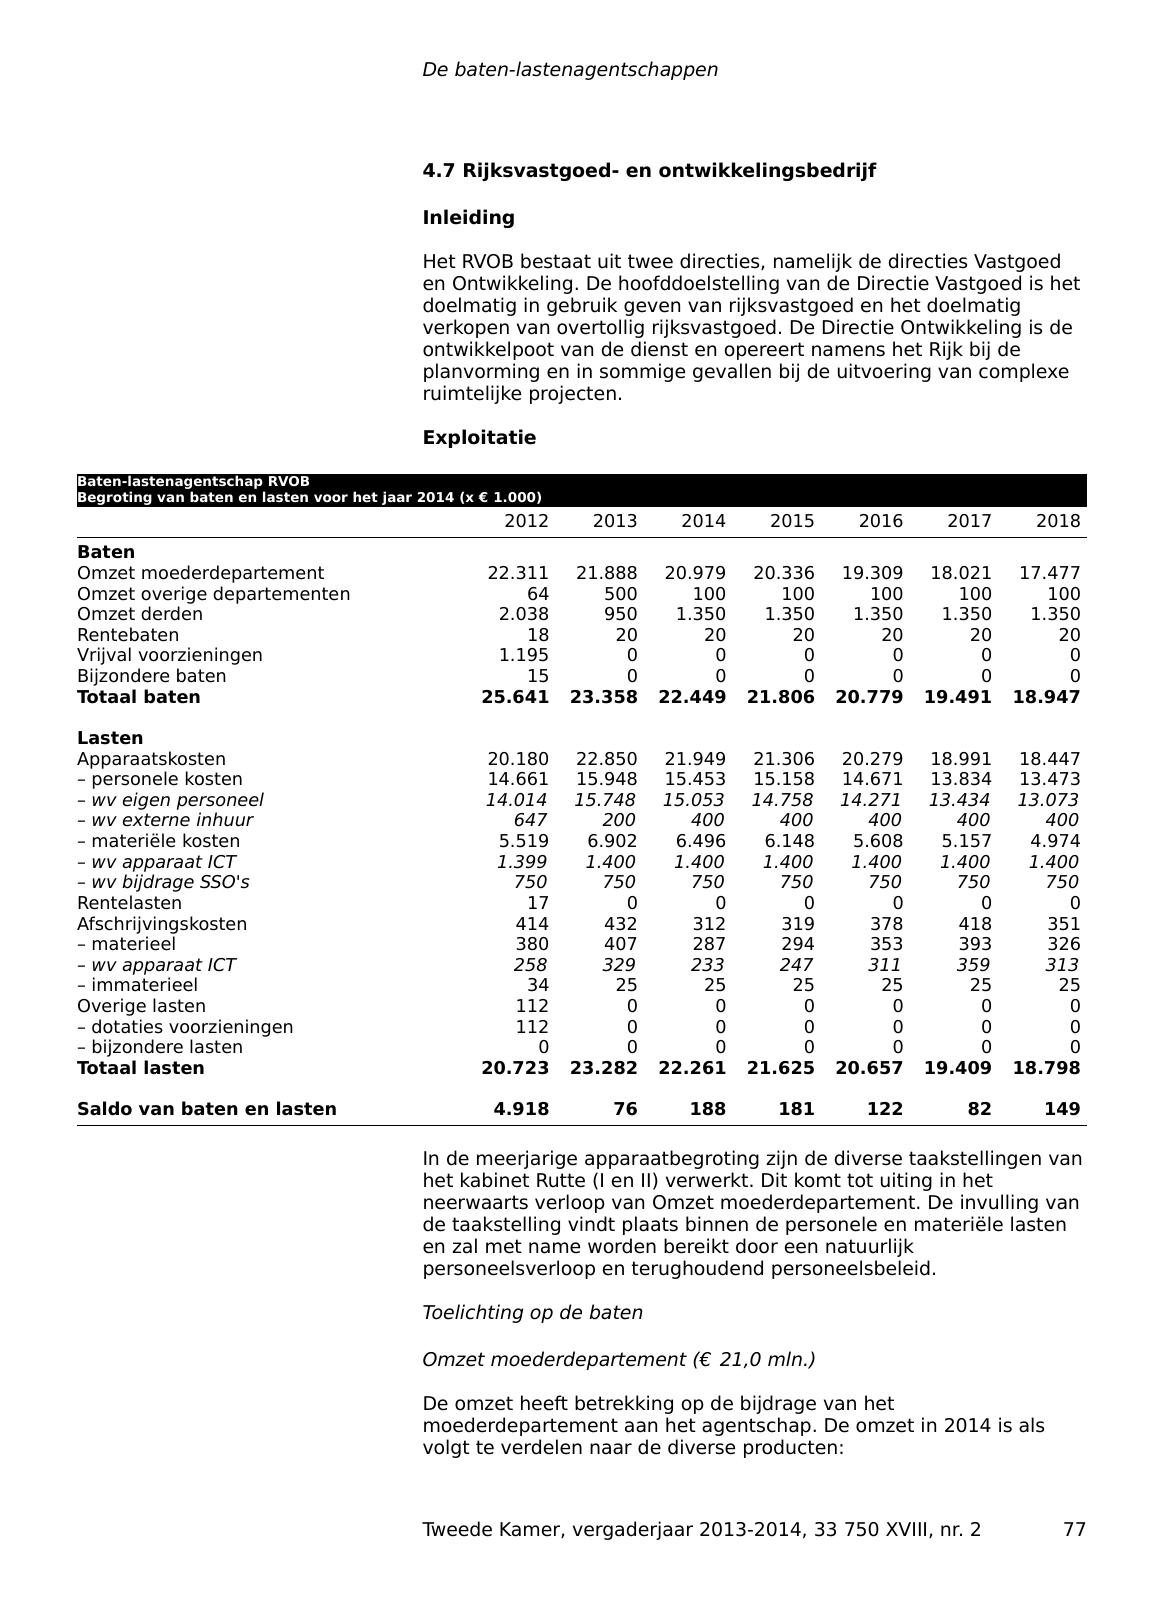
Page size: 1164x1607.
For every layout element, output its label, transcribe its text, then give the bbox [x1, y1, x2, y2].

table_cell 25 [555, 975, 644, 996]
table_cell 23.282 [555, 1058, 644, 1078]
table_cell 13.473 [998, 769, 1087, 790]
table_cell 2013 [555, 507, 644, 537]
table_cell 22.449 [644, 687, 732, 707]
table_cell 750 [909, 872, 998, 893]
table_cell 750 [466, 872, 555, 893]
table_cell 378 [821, 914, 909, 934]
table_cell 0 [644, 996, 732, 1017]
table_cell 17.477 [998, 563, 1087, 583]
table_cell 0 [998, 645, 1087, 666]
table_cell Rentebaten [77, 625, 466, 645]
table_cell Overige lasten [77, 996, 466, 1017]
table_cell 18.991 [909, 749, 998, 769]
table_cell 100 [821, 584, 909, 604]
table_cell 2016 [821, 507, 909, 537]
table_cell 0 [732, 645, 821, 666]
table_cell 247 [732, 955, 821, 975]
table_cell 18 [466, 625, 555, 645]
table_cell 25 [644, 975, 732, 996]
table_cell 393 [909, 934, 998, 955]
table_cell 22.311 [466, 563, 555, 583]
table_cell – personele kosten [77, 769, 466, 790]
table_cell 15.453 [644, 769, 732, 790]
table_cell 0 [909, 893, 998, 913]
table_cell 0 [998, 1037, 1087, 1058]
table_cell 21.949 [644, 749, 732, 769]
table_cell 6.148 [732, 831, 821, 852]
table_cell [466, 1079, 555, 1099]
table_cell 20 [644, 625, 732, 645]
table_cell 0 [644, 1037, 732, 1058]
table_cell 500 [555, 584, 644, 604]
table_cell 181 [732, 1099, 821, 1124]
table_cell [466, 707, 555, 728]
table_cell [732, 728, 821, 748]
table_cell [732, 1079, 821, 1099]
table_cell 20.180 [466, 749, 555, 769]
table_cell 21.888 [555, 563, 644, 583]
table_cell 407 [555, 934, 644, 955]
table_cell 0 [998, 996, 1087, 1017]
table_cell 2015 [732, 507, 821, 537]
table_cell [466, 728, 555, 748]
table_cell 0 [555, 893, 644, 913]
table_cell [732, 707, 821, 728]
table_header Baten-lastenagentschap RVOB Begroting van baten en lasten voor het jaar 2014 (x € 1.000) [77, 474, 1087, 506]
table_cell 20.979 [644, 563, 732, 583]
table_cell 2012 [466, 507, 555, 537]
table_cell 0 [555, 666, 644, 687]
table_cell 0 [821, 645, 909, 666]
table_cell [909, 728, 998, 748]
table_cell 100 [644, 584, 732, 604]
table_cell 100 [998, 584, 1087, 604]
table_cell – immaterieel [77, 975, 466, 996]
table_cell [998, 707, 1087, 728]
table_cell 0 [732, 1017, 821, 1037]
table_cell 21.625 [732, 1058, 821, 1078]
table_cell – wv eigen personeel [77, 790, 466, 810]
table_cell 149 [998, 1099, 1087, 1124]
table_cell 351 [998, 914, 1087, 934]
table_cell 5.608 [821, 831, 909, 852]
table_cell 380 [466, 934, 555, 955]
table_cell 750 [644, 872, 732, 893]
table_cell 14.671 [821, 769, 909, 790]
table_cell 1.350 [644, 604, 732, 625]
table_cell [466, 538, 555, 563]
table_cell 19.309 [821, 563, 909, 583]
table_cell 2017 [909, 507, 998, 537]
table_cell 13.073 [998, 790, 1087, 810]
table_cell 1.400 [821, 852, 909, 872]
table_cell Totaal lasten [77, 1058, 466, 1078]
table_cell [555, 728, 644, 748]
table_cell [821, 707, 909, 728]
table_cell 82 [909, 1099, 998, 1124]
table_cell 750 [998, 872, 1087, 893]
table_cell 25.641 [466, 687, 555, 707]
table_cell 1.399 [466, 852, 555, 872]
table_cell [909, 1079, 998, 1099]
table_cell 1.195 [466, 645, 555, 666]
table_cell 750 [821, 872, 909, 893]
table_cell 15 [466, 666, 555, 687]
table_cell 0 [732, 996, 821, 1017]
table_cell 0 [998, 1017, 1087, 1037]
table_cell Apparaatskosten [77, 749, 466, 769]
subtitle Inleiding [422, 207, 1087, 229]
table_cell 0 [821, 996, 909, 1017]
table_cell 18.021 [909, 563, 998, 583]
table_cell 0 [466, 1037, 555, 1058]
table_cell 14.271 [821, 790, 909, 810]
table_cell 100 [732, 584, 821, 604]
table_cell 20.779 [821, 687, 909, 707]
table_cell [998, 1079, 1087, 1099]
table_cell 20 [732, 625, 821, 645]
table_cell 19.409 [909, 1058, 998, 1078]
table_cell 1.400 [909, 852, 998, 872]
table_cell Afschrijvingskosten [77, 914, 466, 934]
table_cell [821, 728, 909, 748]
table_cell 15.748 [555, 790, 644, 810]
table_cell 5.519 [466, 831, 555, 852]
table_cell 0 [732, 1037, 821, 1058]
table_cell 2.038 [466, 604, 555, 625]
table_cell [909, 707, 998, 728]
table_cell 112 [466, 996, 555, 1017]
table_cell 0 [909, 666, 998, 687]
table_cell 14.758 [732, 790, 821, 810]
table_cell 2014 [644, 507, 732, 537]
table_cell 312 [644, 914, 732, 934]
table_cell [77, 707, 466, 728]
table_cell [644, 707, 732, 728]
table_cell 0 [644, 666, 732, 687]
table_cell 20 [909, 625, 998, 645]
table_cell 14.661 [466, 769, 555, 790]
table_cell – materiële kosten [77, 831, 466, 852]
table_cell 13.434 [909, 790, 998, 810]
table_cell 1.350 [732, 604, 821, 625]
table_cell 188 [644, 1099, 732, 1124]
table_cell 25 [998, 975, 1087, 996]
table_cell 76 [555, 1099, 644, 1124]
table_cell 19.491 [909, 687, 998, 707]
table_cell 100 [909, 584, 998, 604]
table_cell 0 [644, 893, 732, 913]
table_cell – wv apparaat ICT [77, 955, 466, 975]
table_cell 13.834 [909, 769, 998, 790]
table_cell Vrijval voorzieningen [77, 645, 466, 666]
table_cell 647 [466, 810, 555, 831]
table_cell – wv apparaat ICT [77, 852, 466, 872]
table_cell 400 [821, 810, 909, 831]
table_cell 25 [909, 975, 998, 996]
text De omzet heeft betrekking op de bijdrage van het moederdepartement aan het agentschap. De omzet in 2014 is als volgt te verdelen naar de diverse producten: [422, 1393, 1087, 1459]
table_cell [644, 1079, 732, 1099]
table_cell 21.306 [732, 749, 821, 769]
table_cell 400 [644, 810, 732, 831]
table_cell Bijzondere baten [77, 666, 466, 687]
table_cell 0 [909, 996, 998, 1017]
table_cell 17 [466, 893, 555, 913]
table_cell 287 [644, 934, 732, 955]
table_cell 6.496 [644, 831, 732, 852]
table_cell [821, 538, 909, 563]
table_cell 4.918 [466, 1099, 555, 1124]
table_cell [644, 728, 732, 748]
table_cell Omzet derden [77, 604, 466, 625]
table_cell 25 [821, 975, 909, 996]
table_cell 6.902 [555, 831, 644, 852]
table_cell Saldo van baten en lasten [77, 1099, 466, 1124]
table_cell 34 [466, 975, 555, 996]
table_cell 18.447 [998, 749, 1087, 769]
table_cell [732, 538, 821, 563]
table_cell Rentelasten [77, 893, 466, 913]
table_cell 200 [555, 810, 644, 831]
table_cell 359 [909, 955, 998, 975]
text Het RVOB bestaat uit twee directies, namelijk de directies Vastgoed en Ontwikkeling. De hoofddoelstelling van de Directie Vastgoed is het doelmatig in gebruik geven van rijksvastgoed en het doelmatig verkopen van overtollig rijksvastgoed. De Directie Ontwikkeling is de ontwikkelpoot van de dienst en opereert namens het Rijk bij de planvorming en in sommige gevallen bij de uitvoering van complexe ruimtelijke projecten. [422, 251, 1087, 405]
table_cell 0 [821, 666, 909, 687]
table_cell 1.400 [998, 852, 1087, 872]
table_cell 1.400 [644, 852, 732, 872]
table_cell 1.350 [909, 604, 998, 625]
subtitle 4.7 Rijksvastgoed- en ontwikkelingsbedrijf [422, 160, 1087, 182]
table_cell [555, 1079, 644, 1099]
table_cell 0 [555, 1037, 644, 1058]
table_cell 0 [644, 1017, 732, 1037]
table_cell – dotaties voorzieningen [77, 1017, 466, 1037]
table_cell [555, 707, 644, 728]
table_cell 122 [821, 1099, 909, 1124]
table_cell 0 [555, 996, 644, 1017]
table_cell 0 [821, 1037, 909, 1058]
table_cell 0 [644, 645, 732, 666]
table_cell 21.806 [732, 687, 821, 707]
table_cell 400 [732, 810, 821, 831]
table_cell 20 [998, 625, 1087, 645]
table_cell 20.279 [821, 749, 909, 769]
table_cell 0 [998, 893, 1087, 913]
table_cell 22.850 [555, 749, 644, 769]
table_cell 112 [466, 1017, 555, 1037]
table_cell 15.948 [555, 769, 644, 790]
table_cell 0 [821, 1017, 909, 1037]
table_cell – materieel [77, 934, 466, 955]
table_cell Lasten [77, 728, 466, 748]
table_cell [555, 538, 644, 563]
table_cell 432 [555, 914, 644, 934]
table_cell 353 [821, 934, 909, 955]
table_cell 15.053 [644, 790, 732, 810]
table_cell 0 [909, 645, 998, 666]
table_cell [998, 538, 1087, 563]
table_cell [77, 507, 466, 537]
table_cell 750 [732, 872, 821, 893]
table_cell 20 [821, 625, 909, 645]
table_cell 0 [998, 666, 1087, 687]
table_cell [77, 1079, 466, 1099]
table_cell 0 [732, 893, 821, 913]
table_cell 2018 [998, 507, 1087, 537]
table_cell 0 [909, 1037, 998, 1058]
table_cell [998, 728, 1087, 748]
table_cell Baten [77, 538, 466, 563]
table_cell 400 [909, 810, 998, 831]
table_cell 414 [466, 914, 555, 934]
table_cell 258 [466, 955, 555, 975]
table_cell 319 [732, 914, 821, 934]
table_cell [909, 538, 998, 563]
table_cell 15.158 [732, 769, 821, 790]
table_cell 313 [998, 955, 1087, 975]
table_cell [821, 1079, 909, 1099]
subtitle Toelichting op de baten [422, 1302, 1087, 1324]
table_cell 5.157 [909, 831, 998, 852]
table_cell 18.798 [998, 1058, 1087, 1078]
table_cell 418 [909, 914, 998, 934]
table_cell 0 [555, 1017, 644, 1037]
table_cell 64 [466, 584, 555, 604]
table_cell 25 [732, 975, 821, 996]
table_cell 14.014 [466, 790, 555, 810]
table_cell [644, 538, 732, 563]
table_cell 0 [821, 893, 909, 913]
table_cell Omzet overige departementen [77, 584, 466, 604]
text In de meerjarige apparaatbegroting zijn de diverse taakstellingen van het kabinet Rutte (I en II) verwerkt. Dit komt tot uiting in het neerwaarts verloop van Omzet moederdepartement. De invulling van de taakstelling vindt plaats binnen de personele en materiële lasten en zal met name worden bereikt door een natuurlijk personeelsverloop en terughoudend personeelsbeleid. [422, 1148, 1087, 1279]
table_cell 950 [555, 604, 644, 625]
table_cell Totaal baten [77, 687, 466, 707]
table_cell 1.400 [555, 852, 644, 872]
table_cell 750 [555, 872, 644, 893]
table_cell 22.261 [644, 1058, 732, 1078]
table_cell 20.723 [466, 1058, 555, 1078]
table_cell Omzet moederdepartement [77, 563, 466, 583]
table_cell 1.350 [821, 604, 909, 625]
table_cell 0 [732, 666, 821, 687]
table_cell 20 [555, 625, 644, 645]
table_cell 326 [998, 934, 1087, 955]
table_cell 233 [644, 955, 732, 975]
table_cell 1.400 [732, 852, 821, 872]
table_cell – bijzondere lasten [77, 1037, 466, 1058]
subtitle Exploitatie [422, 427, 1087, 449]
table_cell 0 [555, 645, 644, 666]
table_cell 20.657 [821, 1058, 909, 1078]
table_cell 18.947 [998, 687, 1087, 707]
table_cell 23.358 [555, 687, 644, 707]
table_cell 20.336 [732, 563, 821, 583]
table_cell 329 [555, 955, 644, 975]
table_cell – wv externe inhuur [77, 810, 466, 831]
table_cell 311 [821, 955, 909, 975]
table_cell 1.350 [998, 604, 1087, 625]
table_cell 400 [998, 810, 1087, 831]
table_cell 0 [909, 1017, 998, 1037]
table_cell 4.974 [998, 831, 1087, 852]
table_cell 294 [732, 934, 821, 955]
table_cell – wv bijdrage SSO's [77, 872, 466, 893]
subtitle Omzet moederdepartement (€ 21,0 mln.) [422, 1349, 1087, 1371]
